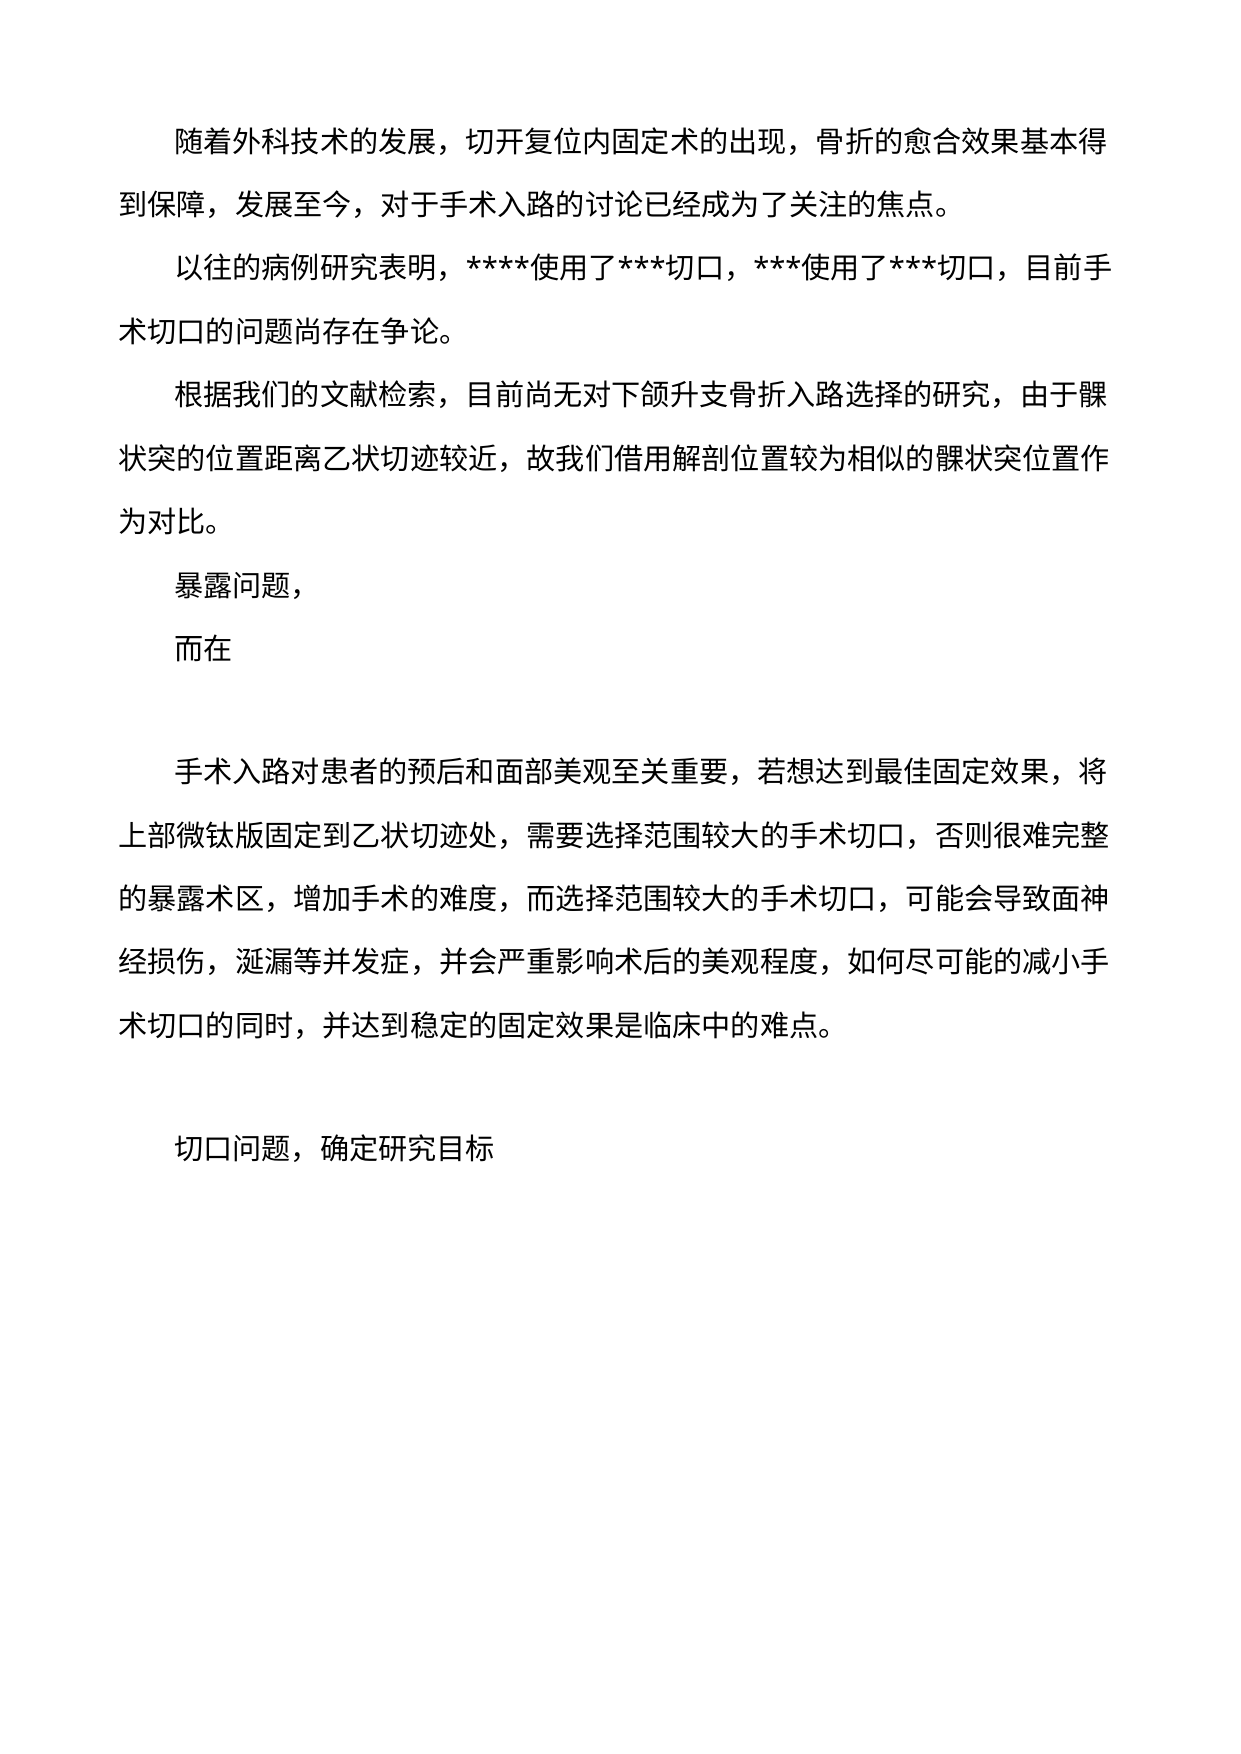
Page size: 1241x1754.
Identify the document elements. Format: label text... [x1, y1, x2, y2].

text 以往的病例研究表明，****使用了***切口，***使用了***切口，目前手术切口的问题尚存在争论。 [118, 245, 1122, 351]
text 暴露问题， [118, 562, 1122, 604]
text 切口问题，确定研究目标 [118, 1125, 1122, 1168]
text 而在 [118, 626, 1122, 668]
text 随着外科技术的发展，切开复位内固定术的出现，骨折的愈合效果基本得到保障，发展至今，对于手术入路的讨论已经成为了关注的焦点。 [118, 118, 1122, 224]
text 手术入路对患者的预后和面部美观至关重要，若想达到最佳固定效果，将上部微钛版固定到乙状切迹处，需要选择范围较大的手术切口，否则很难完整的暴露术区，增加手术的难度，而选择范围较大的手术切口，可能会导致面神经损伤，涎漏等并发症，并会严重影响术后的美观程度，如何尽可能的减小手术切口的同时，并达到稳定的固定效果是临床中的难点。 [118, 749, 1122, 1045]
text 根据我们的文献检索，目前尚无对下颌升支骨折入路选择的研究，由于髁状突的位置距离乙状切迹较近，故我们借用解剖位置较为相似的髁状突位置作为对比。 [118, 372, 1122, 541]
